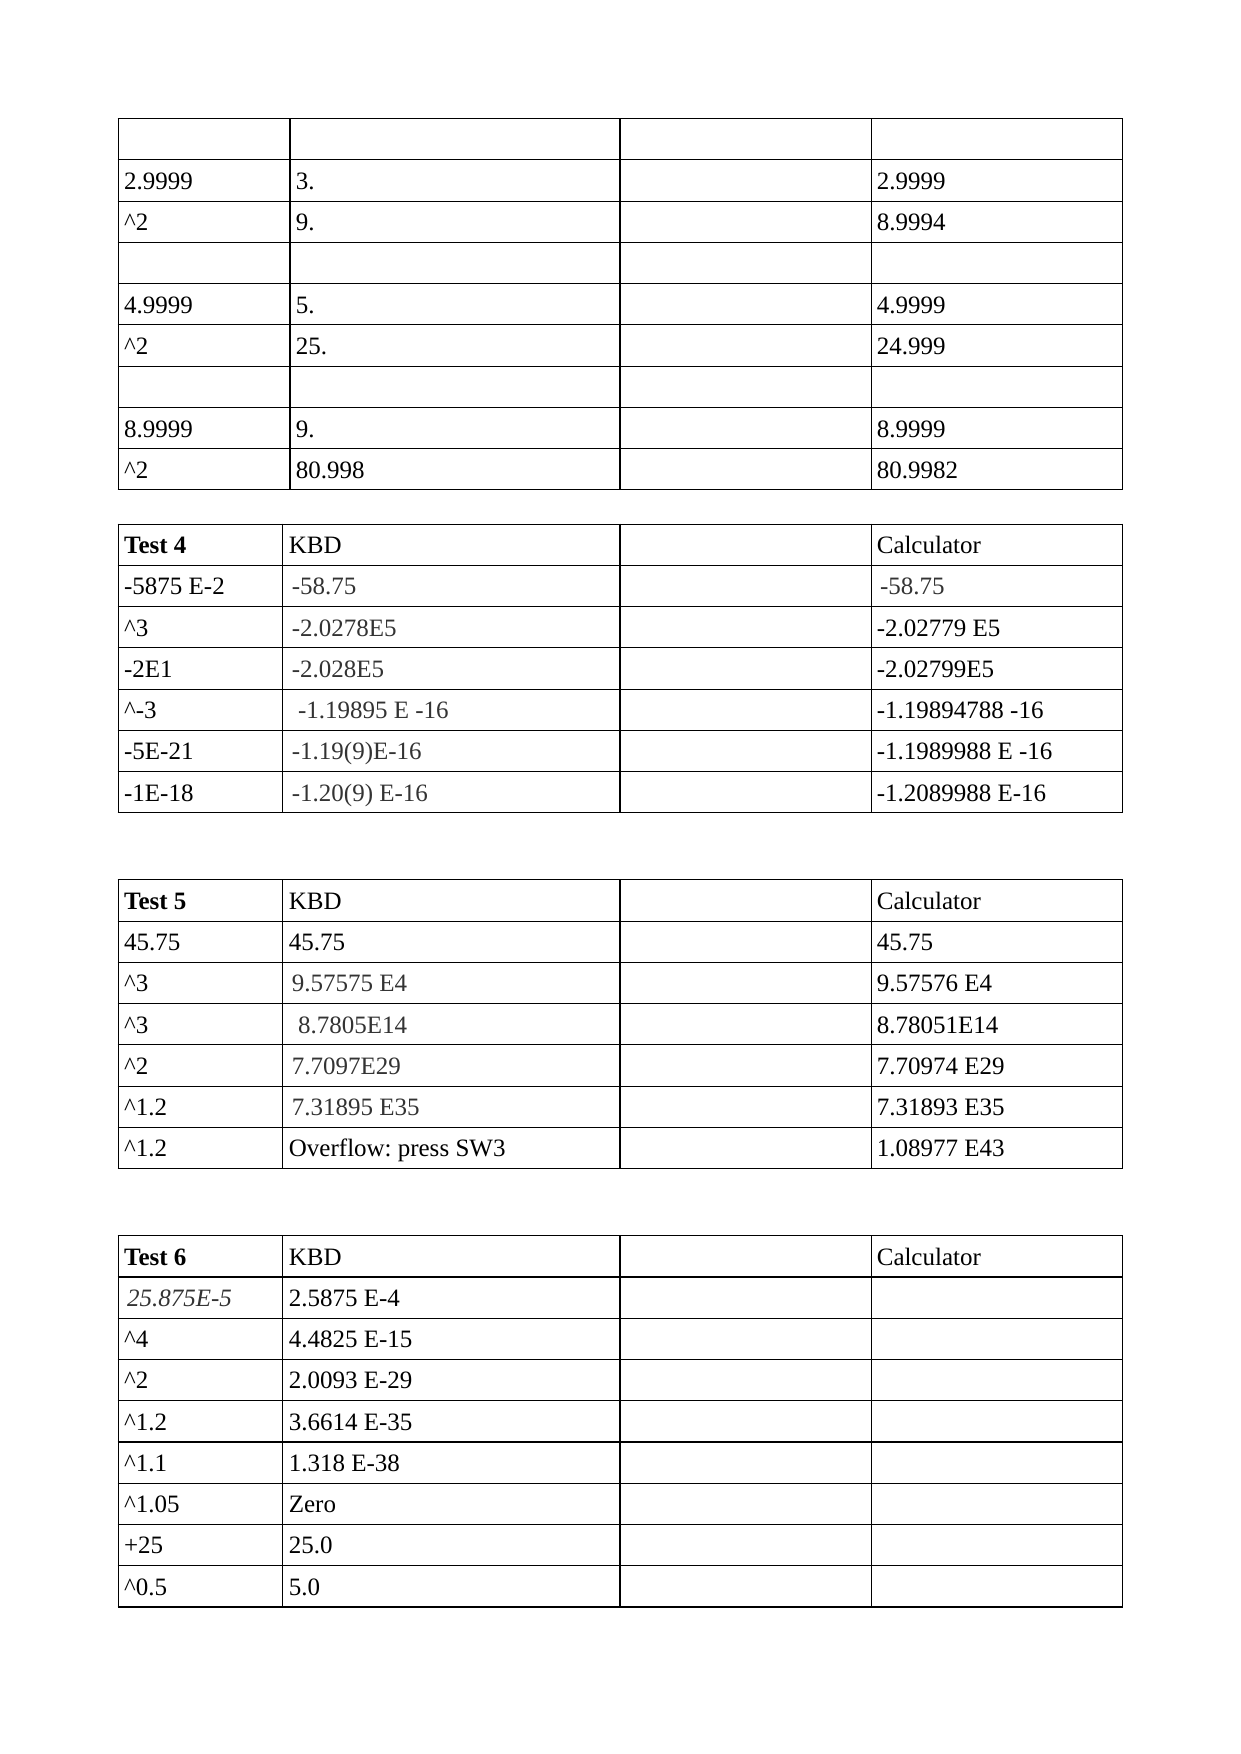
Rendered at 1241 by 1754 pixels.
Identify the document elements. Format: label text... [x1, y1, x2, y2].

table_cell ^-3 [119, 690, 282, 730]
table_header Test 5 [119, 880, 282, 921]
table_cell [872, 1278, 1122, 1318]
table_header Test 4 [119, 525, 282, 565]
table_cell [621, 284, 871, 324]
table_cell [621, 408, 871, 448]
table_cell [621, 1401, 871, 1441]
table_cell 24.999 [872, 325, 1122, 366]
table_cell ^2 [119, 202, 289, 242]
table_cell [621, 119, 871, 159]
table_cell [621, 1360, 871, 1400]
table_cell [119, 367, 289, 407]
table_header KBD [283, 880, 619, 921]
table_cell [872, 367, 1122, 407]
table_cell 9.57576 E4 [872, 963, 1122, 1003]
table_cell -2E1 [119, 648, 282, 688]
table_cell ^1.2 [119, 1087, 282, 1127]
table_cell [621, 1128, 871, 1168]
table_cell [119, 243, 289, 283]
table_cell [621, 1087, 871, 1127]
table_cell 8.9994 [872, 202, 1122, 242]
table_cell ^3 [119, 963, 282, 1003]
table_cell ^4 [119, 1319, 282, 1359]
table_cell 9.57575 E4 [283, 963, 619, 1003]
table_cell ^1.2 [119, 1128, 282, 1168]
table_cell 2.9999 [119, 160, 289, 201]
table_cell [872, 243, 1122, 283]
table_cell -2.028E5 [283, 648, 619, 688]
table_cell [621, 648, 871, 688]
table_cell 25.875E-5 [119, 1278, 282, 1318]
table_cell 4.9999 [119, 284, 289, 324]
table_cell Zero [283, 1484, 619, 1524]
table_cell 3.6614 E-35 [283, 1401, 619, 1441]
table_cell -5875 E-2 [119, 566, 282, 606]
table_cell 2.5875 E-4 [283, 1278, 619, 1318]
table_cell ^1.2 [119, 1401, 282, 1441]
table_cell ^0.5 [119, 1566, 282, 1606]
table_cell [872, 1401, 1122, 1441]
table_cell 25. [291, 325, 619, 366]
table_cell [621, 1566, 871, 1606]
table_cell [621, 607, 871, 647]
table_cell +25 [119, 1525, 282, 1565]
table_cell 7.31893 E35 [872, 1087, 1122, 1127]
table_header [621, 525, 871, 565]
table_cell [621, 772, 871, 812]
table_cell [291, 119, 619, 159]
table_cell -1E-18 [119, 772, 282, 812]
table_cell [621, 1319, 871, 1359]
table_cell 25.0 [283, 1525, 619, 1565]
table_header Calculator [872, 880, 1122, 921]
table_cell [621, 243, 871, 283]
table_cell -1.20(9) E-16 [283, 772, 619, 812]
table_cell 5.0 [283, 1566, 619, 1606]
table_cell [621, 1443, 871, 1483]
table_cell [621, 325, 871, 366]
table_cell ^1.1 [119, 1443, 282, 1483]
table_cell -2.02799E5 [872, 648, 1122, 688]
table_cell -1.19895 E -16 [283, 690, 619, 730]
table_cell [621, 1045, 871, 1086]
table_cell 80.9982 [872, 449, 1122, 489]
table_cell ^2 [119, 1360, 282, 1400]
table_cell [621, 690, 871, 730]
table_header Calculator [872, 1236, 1122, 1276]
table_cell [872, 1566, 1122, 1606]
table_cell [291, 243, 619, 283]
table_cell 7.31895 E35 [283, 1087, 619, 1127]
table_cell 4.4825 E-15 [283, 1319, 619, 1359]
table_cell [872, 1319, 1122, 1359]
table_cell -2.0278E5 [283, 607, 619, 647]
table_cell -5E-21 [119, 731, 282, 771]
table_cell 8.78051E14 [872, 1004, 1122, 1044]
table_cell [872, 1525, 1122, 1565]
table_cell -58.75 [872, 566, 1122, 606]
table_cell [872, 1443, 1122, 1483]
table_cell 8.9999 [872, 408, 1122, 448]
table_cell [621, 922, 871, 962]
table_cell 8.7805E14 [283, 1004, 619, 1044]
table_cell [621, 160, 871, 201]
table_cell Overflow: press SW3 [283, 1128, 619, 1168]
table_cell 80.998 [291, 449, 619, 489]
table_cell 2.0093 E-29 [283, 1360, 619, 1400]
table_cell ^2 [119, 325, 289, 366]
table_cell -1.19894788 -16 [872, 690, 1122, 730]
table_cell 45.75 [872, 922, 1122, 962]
table_cell 1.08977 E43 [872, 1128, 1122, 1168]
table_cell 7.70974 E29 [872, 1045, 1122, 1086]
table_header Calculator [872, 525, 1122, 565]
table_cell 1.318 E-38 [283, 1443, 619, 1483]
table_cell -1.2089988 E-16 [872, 772, 1122, 812]
table_cell 45.75 [119, 922, 282, 962]
table_cell 45.75 [283, 922, 619, 962]
table_cell [872, 119, 1122, 159]
table_cell ^2 [119, 1045, 282, 1086]
table_cell 9. [291, 202, 619, 242]
table_cell ^1.05 [119, 1484, 282, 1524]
table_cell [621, 449, 871, 489]
table_cell 8.9999 [119, 408, 289, 448]
table_cell [621, 1278, 871, 1318]
table_cell ^2 [119, 449, 289, 489]
table_cell [621, 1525, 871, 1565]
table_cell [621, 202, 871, 242]
table_cell [621, 566, 871, 606]
table_header KBD [283, 525, 619, 565]
table_cell -1.19(9)E-16 [283, 731, 619, 771]
table_cell 3. [291, 160, 619, 201]
table_cell [119, 119, 289, 159]
table_cell [621, 1484, 871, 1524]
table_header KBD [283, 1236, 619, 1276]
table_cell 4.9999 [872, 284, 1122, 324]
table_cell [621, 367, 871, 407]
table_cell 7.7097E29 [283, 1045, 619, 1086]
table_header [621, 1236, 871, 1276]
table_cell [621, 963, 871, 1003]
table_cell 5. [291, 284, 619, 324]
table_cell -1.1989988 E -16 [872, 731, 1122, 771]
table_cell ^3 [119, 1004, 282, 1044]
table_cell [872, 1360, 1122, 1400]
table_cell [621, 731, 871, 771]
table_cell -2.02779 E5 [872, 607, 1122, 647]
table_cell [872, 1484, 1122, 1524]
table_header [621, 880, 871, 921]
table_cell [621, 1004, 871, 1044]
table_cell 2.9999 [872, 160, 1122, 201]
table_header Test 6 [119, 1236, 282, 1276]
table_cell ^3 [119, 607, 282, 647]
table_cell 9. [291, 408, 619, 448]
table_cell [291, 367, 619, 407]
table_cell -58.75 [283, 566, 619, 606]
